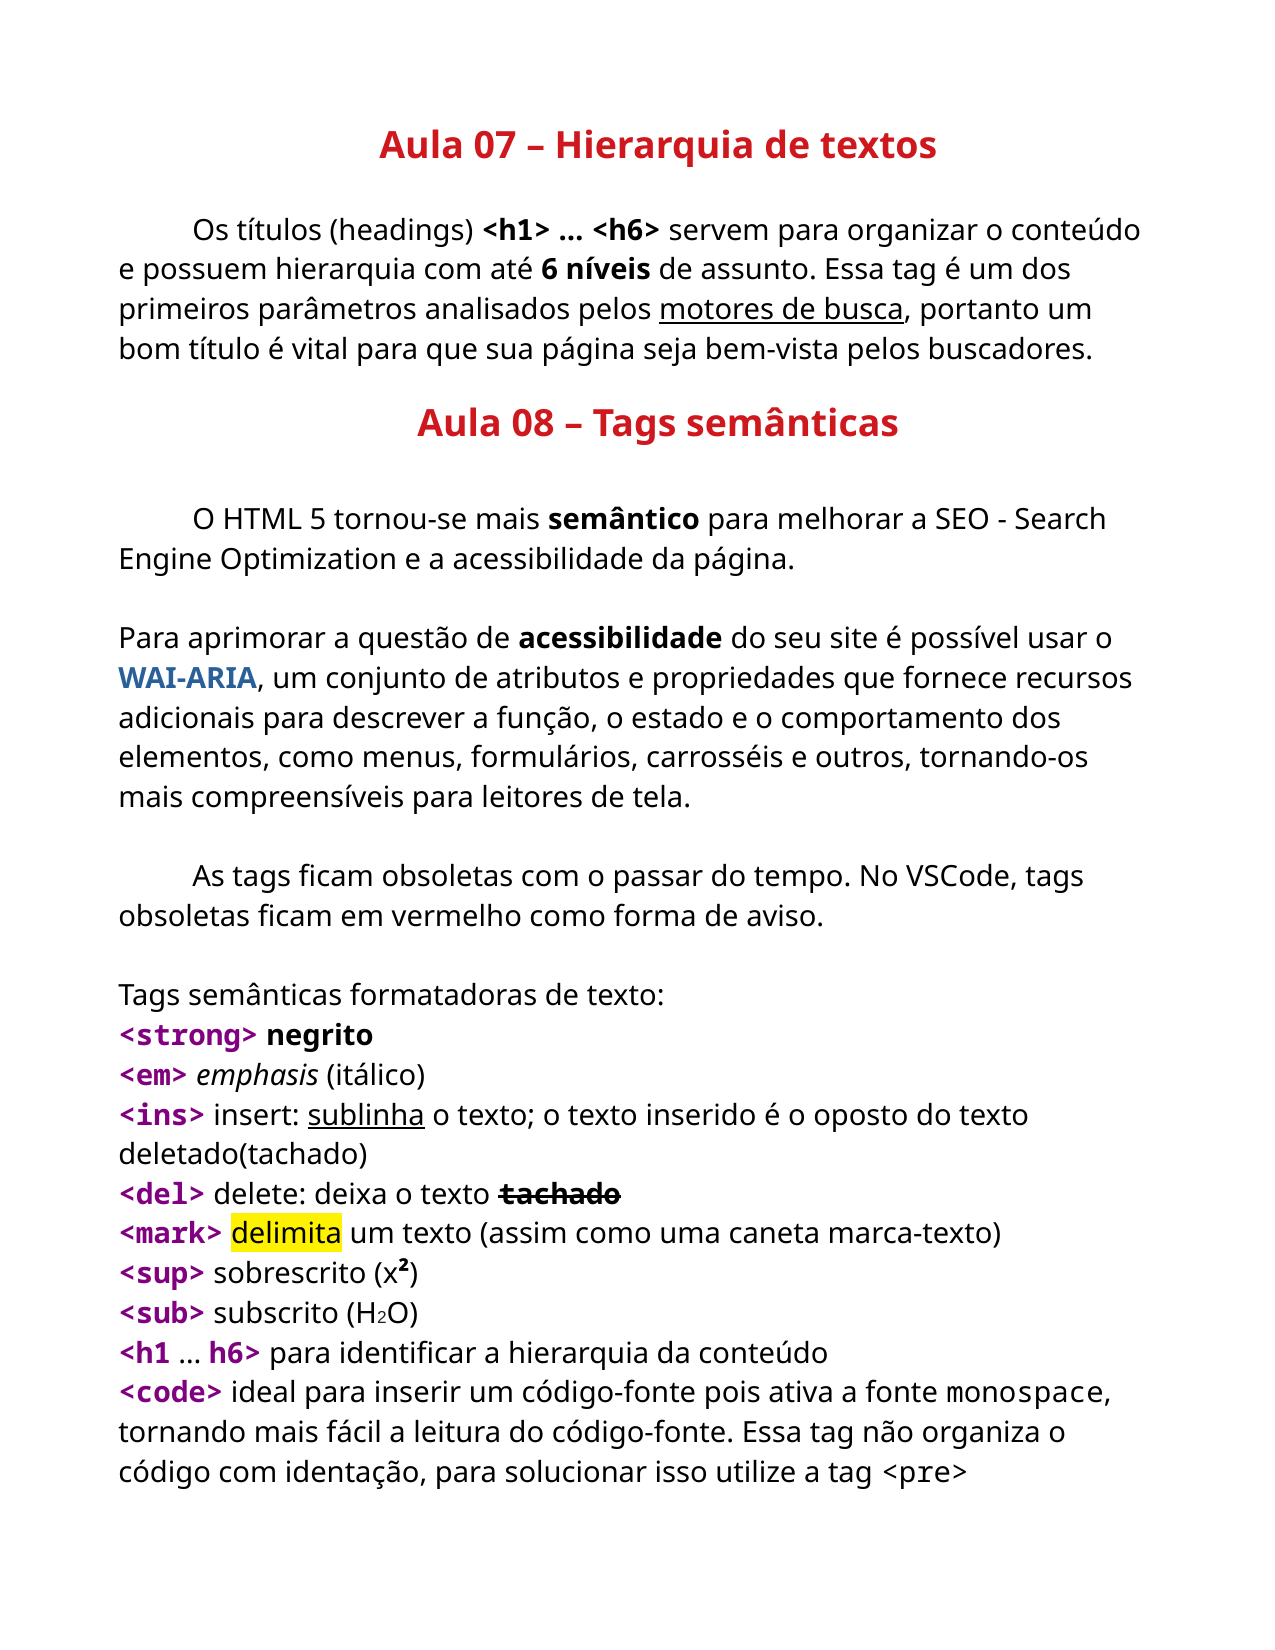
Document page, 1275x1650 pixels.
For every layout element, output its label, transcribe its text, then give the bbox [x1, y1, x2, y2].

text <sub> subscrito (H2O) [118, 1292, 1198, 1332]
text Aula 07 – Hierarquia de textos [118, 118, 1198, 169]
text <em> emphasis (itálico) [118, 1054, 1198, 1094]
text <code> ideal para inserir um código-fonte pois ativa a fonte monospace, tornando mais fácil a leitura do código-fonte. Essa tag não organiza o código com identação, para solucionar isso utilize a tag <pre> [118, 1372, 1157, 1491]
text As tags ficam obsoletas com o passar do tempo. No VSCode, tags obsoletas ficam em vermelho como forma de aviso. [118, 856, 1157, 935]
text Tags semânticas formatadoras de texto: [118, 975, 1198, 1014]
text <del> delete: deixa o texto tachado [118, 1173, 1198, 1213]
text <h1 … h6> para identificar a hierarquia da conteúdo [118, 1332, 1198, 1372]
text <mark> delimita um texto (assim como uma caneta marca-texto) [118, 1213, 1198, 1252]
text <ins> insert: sublinha o texto; o texto inserido é o oposto do texto deletado(tachado) [118, 1094, 1198, 1173]
text Para aprimorar a questão de acessibilidade do seu site é possível usar o WAI-ARIA, um conjunto de atributos e propriedades que fornece recursos adicionais para descrever a função, o estado e o comportamento dos elementos, como menus, formulários, carrosséis e outros, tornando-os mais compreensíveis para leitores de tela. [118, 617, 1157, 816]
text O HTML 5 tornou-se mais semântico para melhorar a SEO - Search Engine Optimization e a acessibilidade da página. [118, 498, 1157, 578]
text Os títulos (headings) <h1> … <h6> servem para organizar o conteúdo e possuem hierarquia com até 6 níveis de assunto. Essa tag é um dos primeiros parâmetros analisados pelos motores de busca, portanto um bom título é vital para que sua página seja bem-vista pelos buscadores. [118, 209, 1157, 368]
text <sup> sobrescrito (x²) [118, 1252, 1198, 1292]
text Aula 08 – Tags semânticas [118, 396, 1198, 447]
text <strong> negrito [118, 1014, 1198, 1054]
